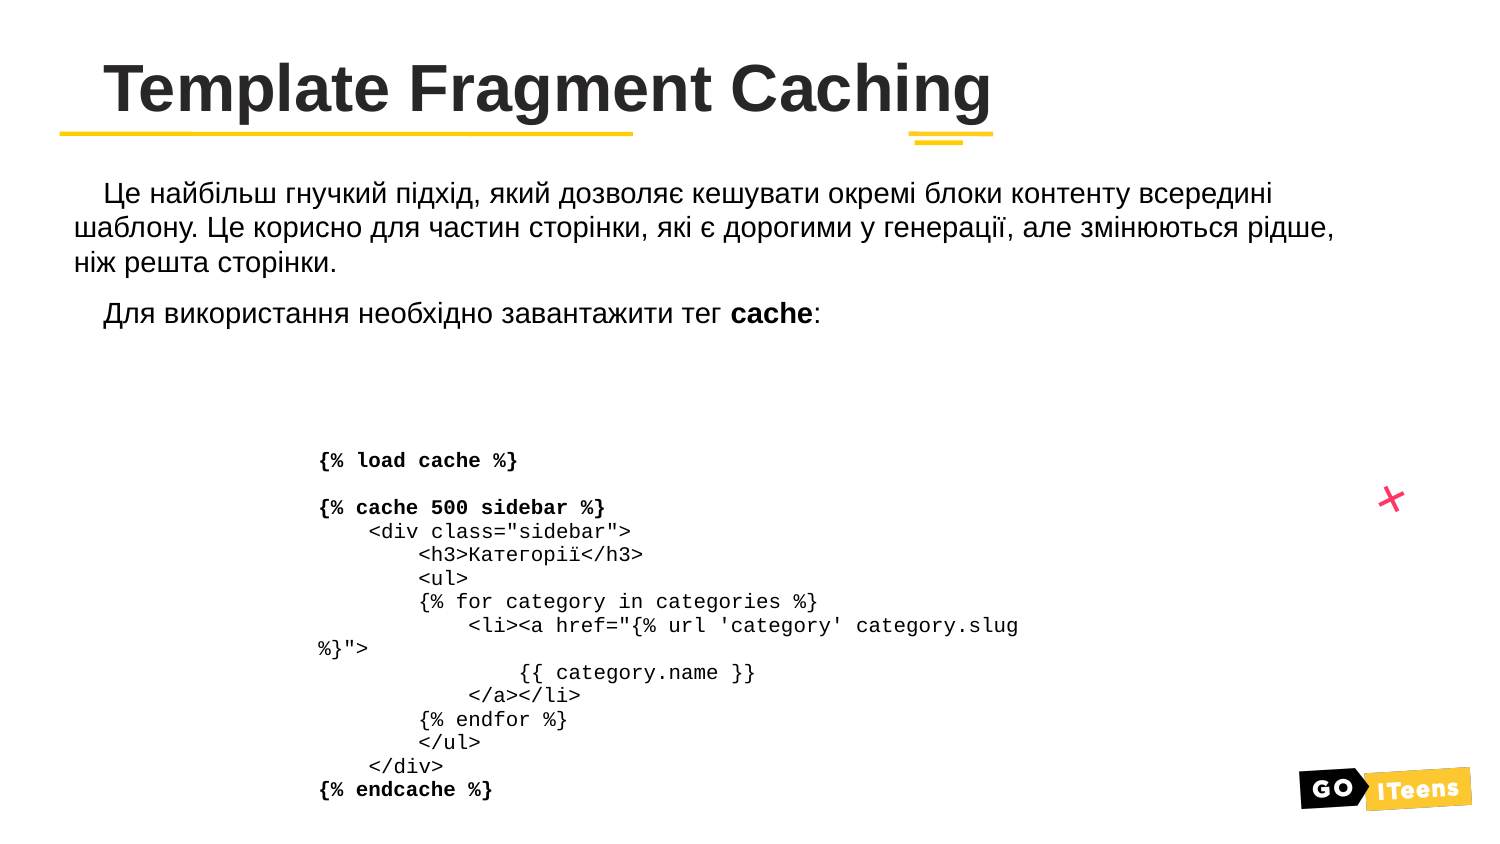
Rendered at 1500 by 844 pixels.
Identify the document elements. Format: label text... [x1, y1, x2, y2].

picture [1299, 767, 1472, 811]
text_box + [1388, 447, 1436, 542]
text_box Це найбільш гнучкий підхід, який дозволяє кешувати окремі блоки контенту всередині шаблону. Це корисно для частин сторінки, які є дорогими у генерації, але змінюються рідше, ніж решта сторінки. Для використання необхідно завантажити тег cache: [59, 166, 1388, 546]
text_box Template Fragment Caching [88, 29, 1298, 140]
text_box {% load cache %} {% cache 500 sidebar %} <div class="sidebar"> <h3>Категорії</h3> <ul> {% for category in categories %} <li><a href="{% url 'category' category.slug %}"> {{ category.name }} </a></li> {% endfor %} </ul> </div> {% endcache %} [303, 442, 1093, 787]
